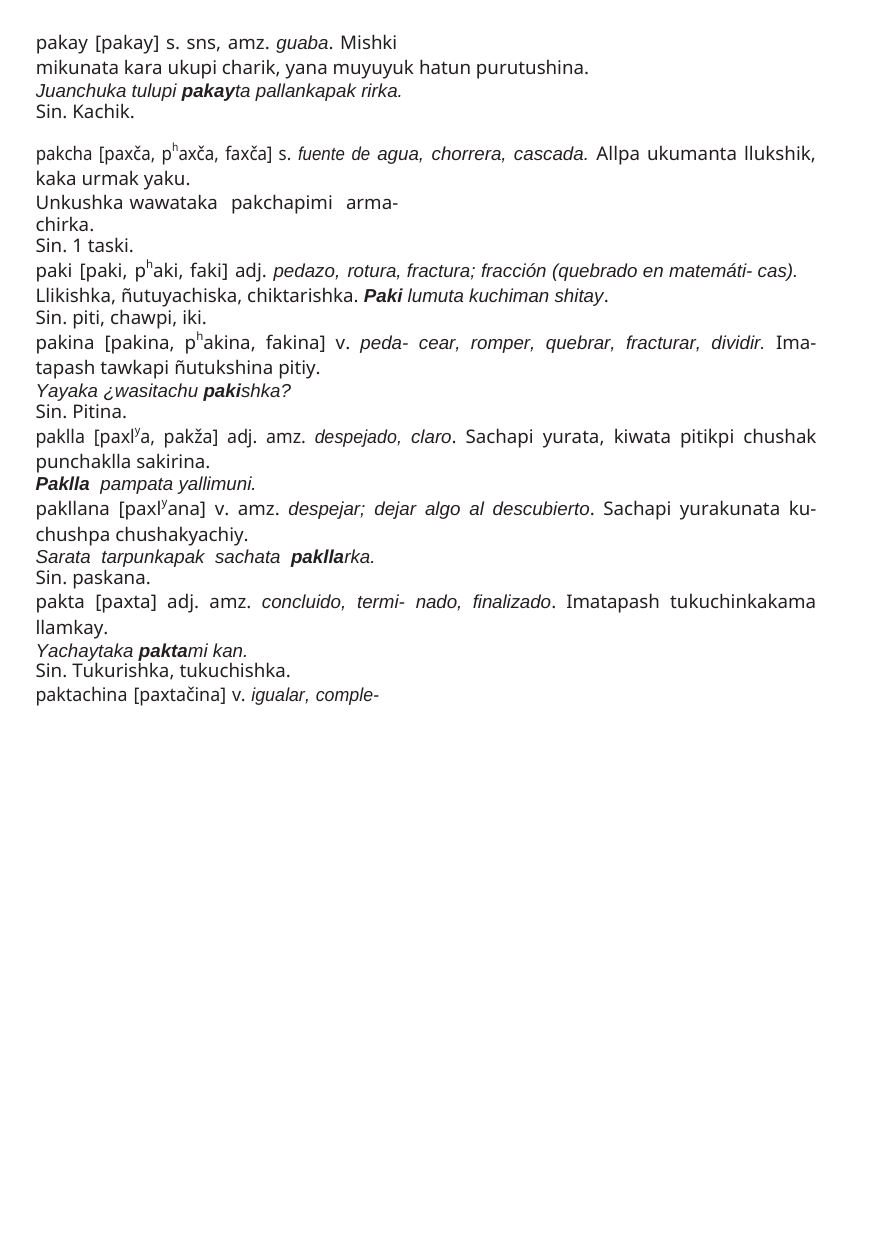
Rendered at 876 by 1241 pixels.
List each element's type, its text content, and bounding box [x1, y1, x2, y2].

text Unkushka wawataka pakchapimi arma- [35, 191, 856, 214]
text pakina [pakina, phakina, fakina] v. peda- cear, romper, quebrar, fracturar, dividir. Ima- tapash tawkapi ñutukshina pitiy. [35, 328, 816, 380]
text pakta [paxta] adj. amz. concluido, termi- nado, finalizado. Imatapash tukuchinkakama llamkay. [35, 588, 816, 639]
text Sin. 1 taski. [35, 236, 856, 256]
text mikunata kara ukupi charik, yana muyuyuk hatun purutushina. [36, 54, 816, 80]
text Sin. piti, chawpi, iki. [35, 308, 856, 328]
text Yachaytaka paktami kan. [35, 639, 856, 661]
text paktachina [paxtačina] v. igualar, comple- [35, 682, 856, 707]
text chirka. [35, 214, 856, 236]
text Sin. Tukurishka, tukuchishka. [35, 661, 856, 682]
text Yayaka ¿wasitachu pakishka? [35, 380, 856, 402]
text pakcha [paxča, phaxča, faxča] s. fuente de agua, chorrera, cascada. Allpa ukumanta llukshik, kaka urmak yaku. [35, 139, 816, 191]
text pakay [pakay] s. sns, amz. guaba. Mishki [36, 31, 856, 54]
text Sin. Kachik. [36, 102, 856, 123]
text pakllana [paxlyana] v. amz. despejar; dejar algo al descubierto. Sachapi yurakunata ku- chushpa chushakyachiy. [35, 494, 816, 546]
text Paklla pampata yallimuni. [35, 474, 856, 494]
text Juanchuka tulupi pakayta pallankapak rirka. [36, 80, 856, 102]
text paklla [paxlya, pakža] adj. amz. despejado, claro. Sachapi yurata, kiwata pitikpi chushak punchaklla sakirina. [35, 422, 816, 474]
text Sarata tarpunkapak sachata pakllarka. [35, 546, 856, 568]
text Sin. paskana. [35, 568, 856, 588]
text paki [paki, phaki, faki] adj. pedazo, rotura, fractura; fracción (quebrado en matemáti- cas). Llikishka, ñutuyachiska, chiktarishka. Paki lumuta kuchiman shitay. [35, 256, 818, 308]
text Sin. Pitina. [35, 402, 856, 422]
